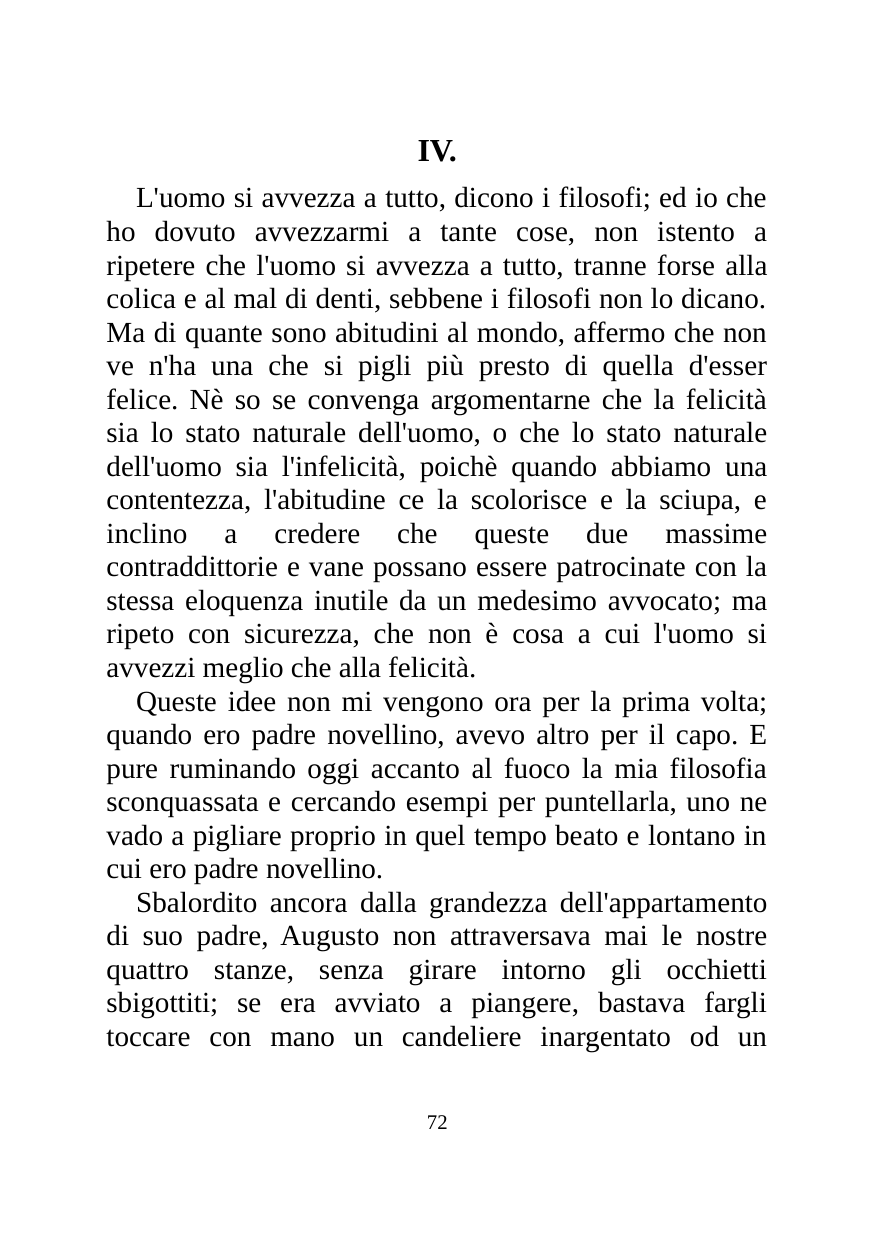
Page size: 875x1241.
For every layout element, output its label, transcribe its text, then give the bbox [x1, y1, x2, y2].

text Sbalordito ancora dalla grandezza dell'appartamento di suo padre, Augusto non attraversava mai le nostre quattro stanze, senza girare intorno gli occhietti sbigottiti; se era avviato a piangere, bastava fargli toccare con mano un candeliere inargentato od un [106, 885, 768, 1053]
subtitle IV. [106, 131, 768, 168]
text Queste idee non mi vengono ora per la prima volta; quando ero padre novellino, avevo altro per il capo. E pure ruminando oggi accanto al fuoco la mia filosofia sconquassata e cercando esempi per puntellarla, uno ne vado a pigliare proprio in quel tempo beato e lontano in cui ero padre novellino. [106, 684, 768, 885]
text L'uomo si avvezza a tutto, dicono i filosofi; ed io che ho dovuto avvezzarmi a tante cose, non istento a ripetere che l'uomo si avvezza a tutto, tranne forse alla colica e al mal di denti, sebbene i filosofi non lo dicano. Ma di quante sono abitudini al mondo, affermo che non ve n'ha una che si pigli più presto di quella d'esser felice. Nè so se convenga argomentarne che la felicità sia lo stato naturale dell'uomo, o che lo stato naturale dell'uomo sia l'infelicità, poichè quando abbiamo una contentezza, l'abitudine ce la scolorisce e la sciupa, e inclino a credere che queste due massime contraddittorie e vane possano essere patrocinate con la stessa eloquenza inutile da un medesimo avvocato; ma ripeto con sicurezza, che non è cosa a cui l'uomo si avvezzi meglio che alla felicità. [106, 181, 768, 684]
